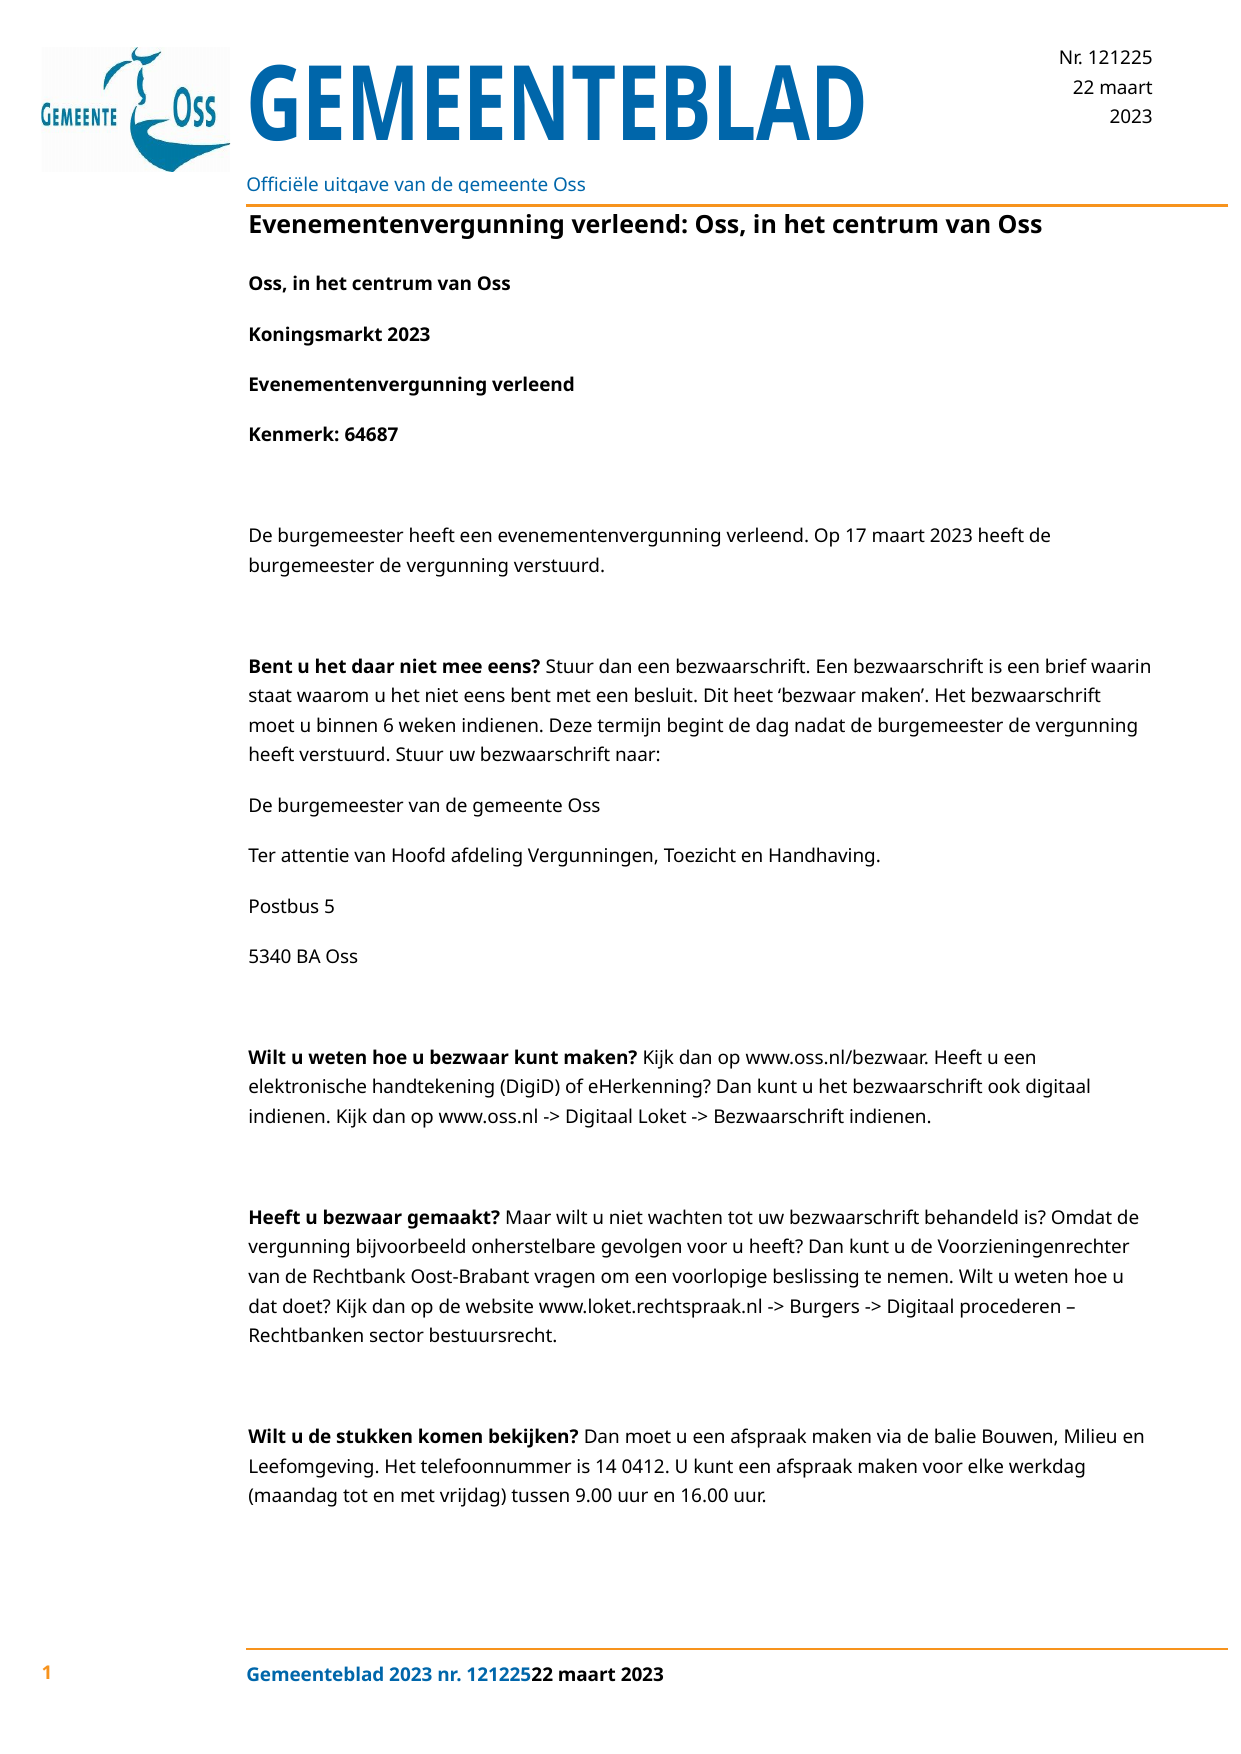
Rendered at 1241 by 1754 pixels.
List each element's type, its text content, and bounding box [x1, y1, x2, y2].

text 5340 BA Oss [248, 943, 1152, 969]
text De burgemeester heeft een evenementenvergunning verleend. Op 17 maart 2023 heeft de burgemeester de vergunning verstuurd. [248, 522, 1152, 578]
text Ter attentie van Hoofd afdeling Vergunningen, Toezicht en Handhaving. [248, 842, 1152, 868]
picture [41, 47, 231, 172]
text Koningsmarkt 2023 [248, 321, 1152, 346]
text Wilt u de stukken komen bekijken? Dan moet u een afspraak maken via de balie Bouwen, Milieu en Leefomgeving. Het telefoonnummer is 14 0412. U kunt een afspraak maken voor elke werkdag (maandag tot en met vrijdag) tussen 9.00 uur en 16.00 uur. [248, 1423, 1152, 1508]
text Oss, in het centrum van Oss [248, 270, 1152, 296]
text Wilt u weten hoe u bezwaar kunt maken? Kijk dan op www.oss.nl/bezwaar. Heeft u een elektronische handtekening (DigiD) of eHerkenning? Dan kunt u het bezwaarschrift ook digitaal indienen. Kijk dan op www.oss.nl -> Digitaal Loket -> Bezwaarschrift indienen. [248, 1044, 1152, 1129]
text Heeft u bezwaar gemaakt? Maar wilt u niet wachten tot uw bezwaarschrift behandeld is? Omdat de vergunning bijvoorbeeld onherstelbare gevolgen voor u heeft? Dan kunt u de Voorzieningenrechter van de Rechtbank Oost-Brabant vragen om een voorlopige beslissing te nemen. Wilt u weten hoe u dat doet? Kijk dan op de website www.loket.rechtspraak.nl -> Burgers -> Digitaal procederen – Rechtbanken sector bestuursrecht. [248, 1204, 1152, 1348]
text Evenementenvergunning verleend: Oss, in het centrum van Oss [248, 207, 1152, 241]
text De burgemeester van de gemeente Oss [248, 792, 1152, 818]
text Bent u het daar niet mee eens? Stuur dan een bezwaarschrift. Een bezwaarschrift is een brief waarin staat waarom u het niet eens bent met een besluit. Dit heet ‘bezwaar maken’. Het bezwaarschrift moet u binnen 6 weken indienen. Deze termijn begint de dag nadat de burgemeester de vergunning heeft verstuurd. Stuur uw bezwaarschrift naar: [248, 653, 1152, 767]
text Kenmerk: 64687 [248, 422, 1152, 447]
text Evenementenvergunning verleend [248, 371, 1152, 397]
text Postbus 5 [248, 893, 1152, 918]
